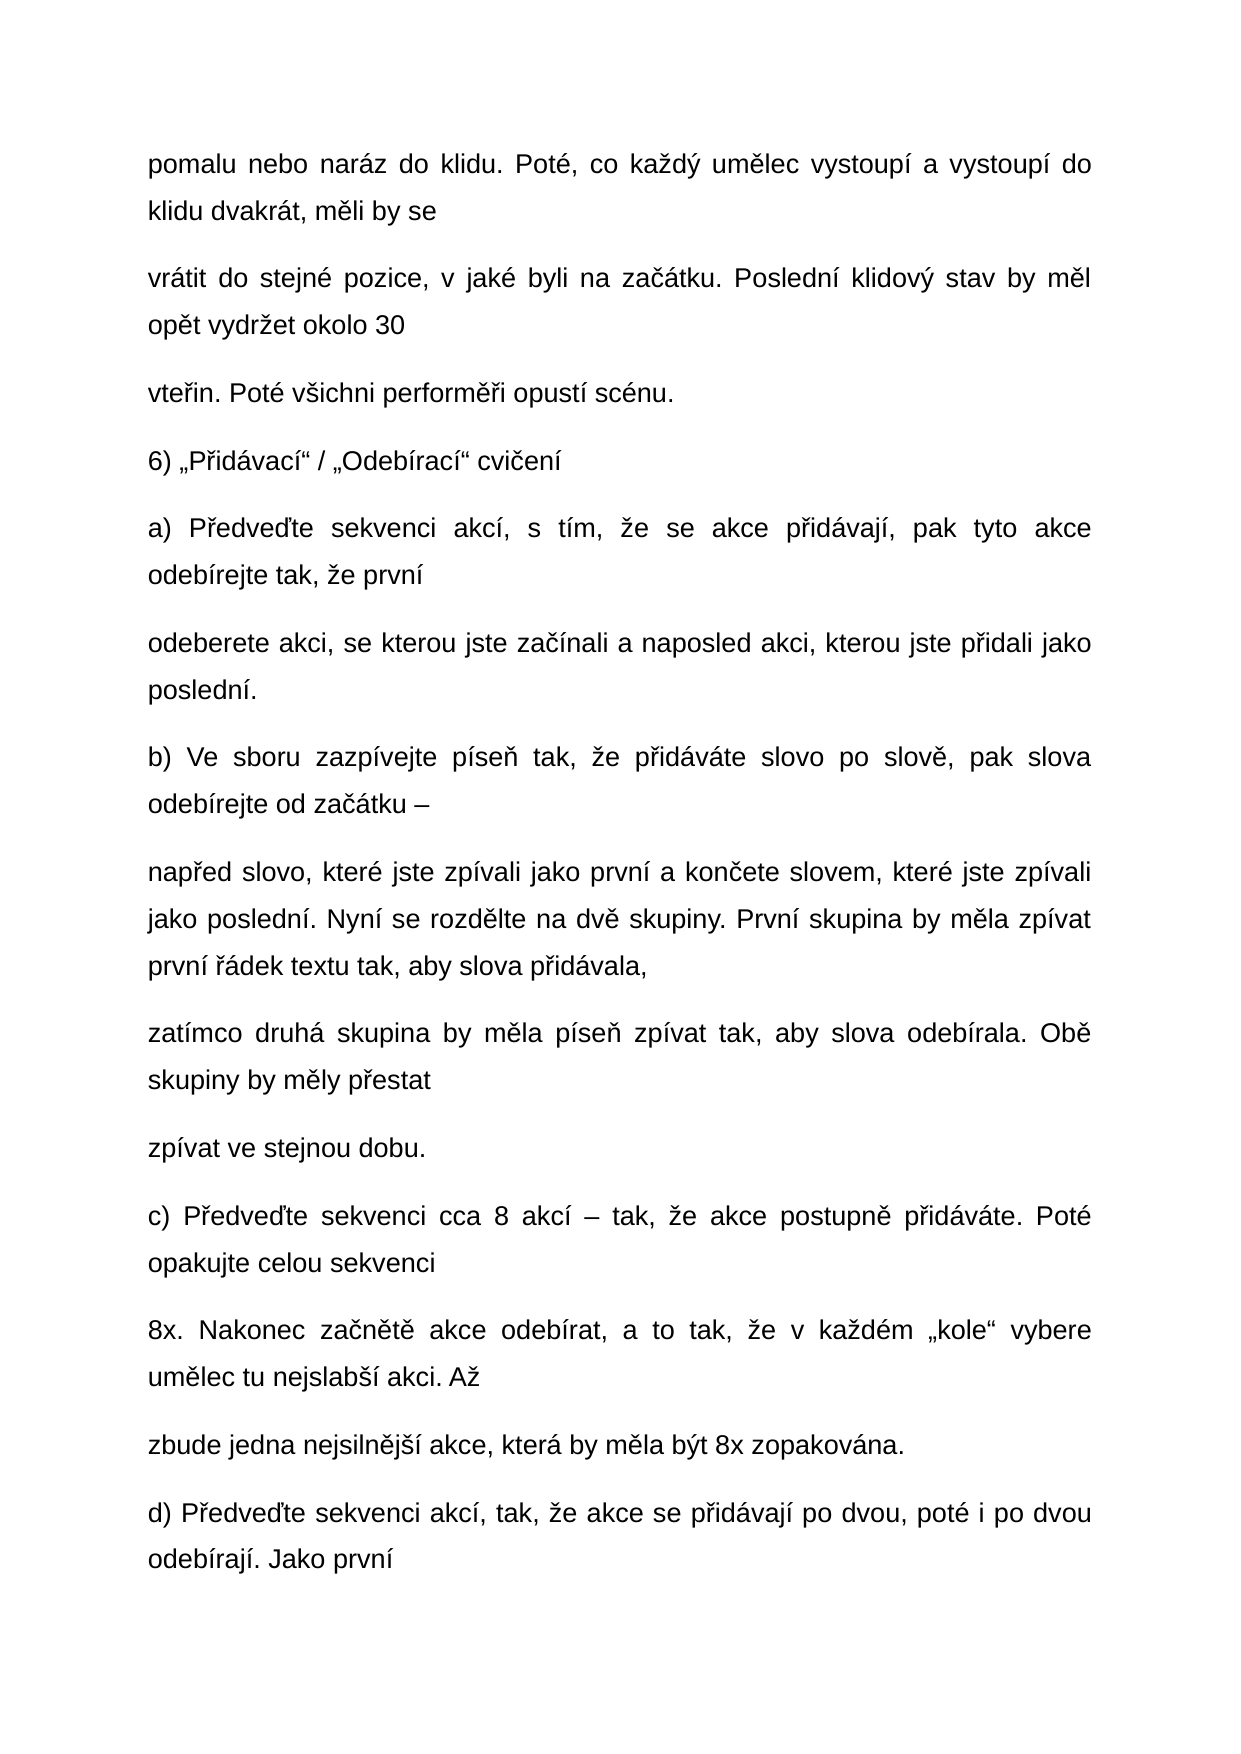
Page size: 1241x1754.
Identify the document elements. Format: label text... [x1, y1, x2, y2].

text c) Předveďte sekvenci cca 8 akcí – tak, že akce postupně přidáváte. Poté opakujte celou sekvenci [148, 1200, 1093, 1278]
text vrátit do stejné pozice, v jaké byli na začátku. Poslední klidový stav by měl opět vydržet okolo 30 [148, 262, 1093, 340]
text 8x. Nakonec začnětě akce odebírat, a to tak, že v každém „kole“ vybere umělec tu nejslabší akci. Až [148, 1314, 1093, 1392]
text pomalu nebo naráz do klidu. Poté, co každý umělec vystoupí a vystoupí do klidu dvakrát, měli by se [148, 148, 1093, 226]
text vteřin. Poté všichni performěři opustí scénu. [148, 377, 1093, 408]
text zatímco druhá skupina by měla píseň zpívat tak, aby slova odebírala. Obě skupiny by měly přestat [148, 1017, 1093, 1096]
text zpívat ve stejnou dobu. [148, 1132, 1093, 1163]
text b) Ve sboru zazpívejte píseň tak, že přidáváte slovo po slově, pak slova odebírejte od začátku – [148, 741, 1093, 819]
text odeberete akci, se kterou jste začínali a naposled akci, kterou jste přidali jako poslední. [148, 627, 1093, 705]
text d) Předveďte sekvenci akcí, tak, že akce se přidávají po dvou, poté i po dvou odebírají. Jako první [148, 1497, 1093, 1575]
text a) Předveďte sekvenci akcí, s tím, že se akce přidávají, pak tyto akce odebírejte tak, že první [148, 512, 1093, 590]
text napřed slovo, které jste zpívali jako první a končete slovem, které jste zpívali jako poslední. Nyní se rozdělte na dvě skupiny. První skupina by měla zpívat první řádek textu tak, aby slova přidávala, [148, 856, 1093, 981]
text 6) „Přidávací“ / „Odebírací“ cvičení [148, 444, 1093, 476]
text zbude jedna nejsilnější akce, která by měla být 8x zopakována. [148, 1429, 1093, 1460]
